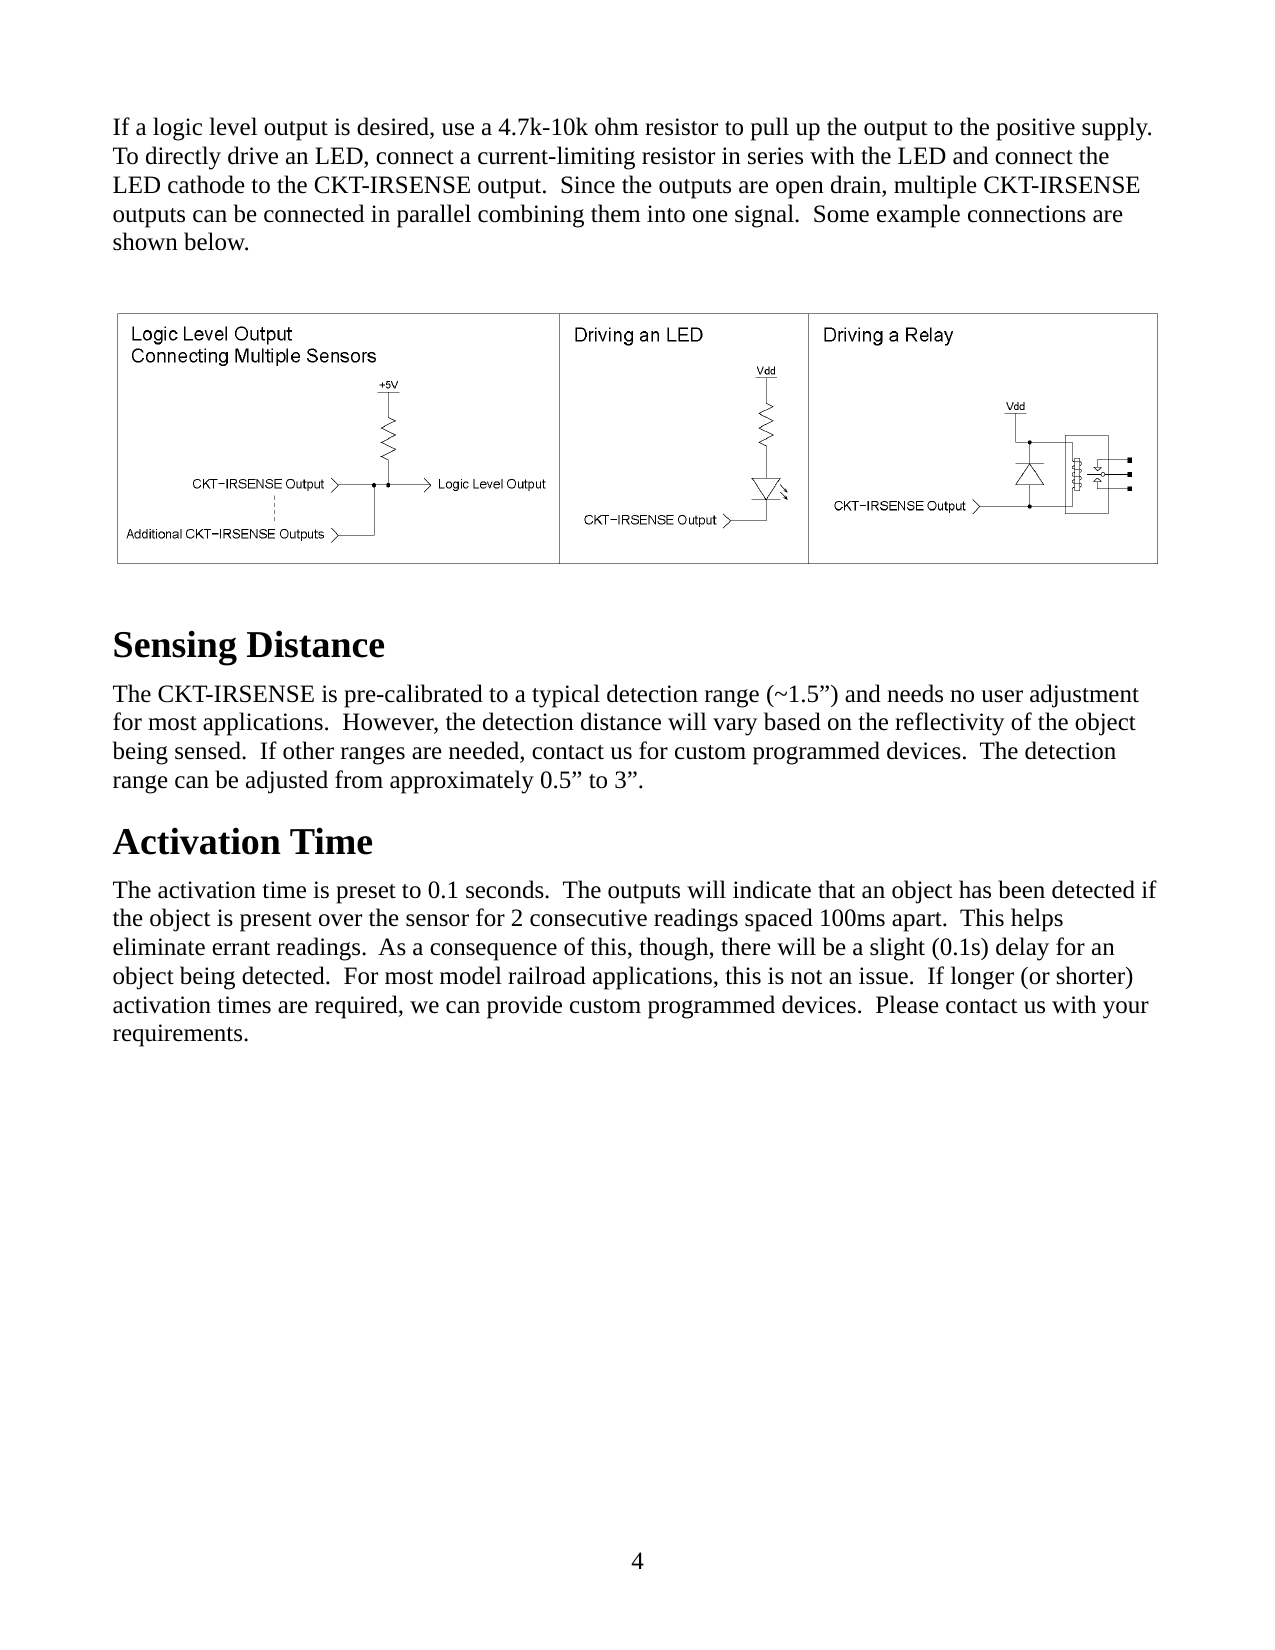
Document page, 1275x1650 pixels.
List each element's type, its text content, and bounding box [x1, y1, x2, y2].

subtitle Activation Time [112, 819, 1162, 862]
picture [112, 308, 1163, 569]
text If a logic level output is desired, use a 4.7k-10k ohm resistor to pull up the output to the positive supply. To directly drive an LED, connect a current-limiting resistor in series with the LED and connect the LED cathode to the CKT-IRSENSE output. Since the outputs are open drain, multiple CKT-IRSENSE outputs can be connected in parallel combining them into one signal. Some example connections are shown below. [112, 112, 1162, 256]
text The activation time is preset to 0.1 seconds. The outputs will indicate that an object has been detected if the object is present over the sensor for 2 consecutive readings spaced 100ms apart. This helps eliminate errant readings. As a consequence of this, though, there will be a slight (0.1s) delay for an object being detected. For most model railroad applications, this is not an issue. If longer (or shorter) activation times are required, we can provide custom programmed devices. Please contact us with your requirements. [112, 875, 1162, 1047]
subtitle Sensing Distance [112, 622, 1162, 666]
text The CKT-IRSENSE is pre-calibrated to a typical detection range (~1.5”) and needs no user adjustment for most applications. However, the detection distance will vary based on the reflectivity of the object being sensed. If other ranges are needed, contact us for custom programmed devices. The detection range can be adjusted from approximately 0.5” to 3”. [112, 679, 1162, 794]
